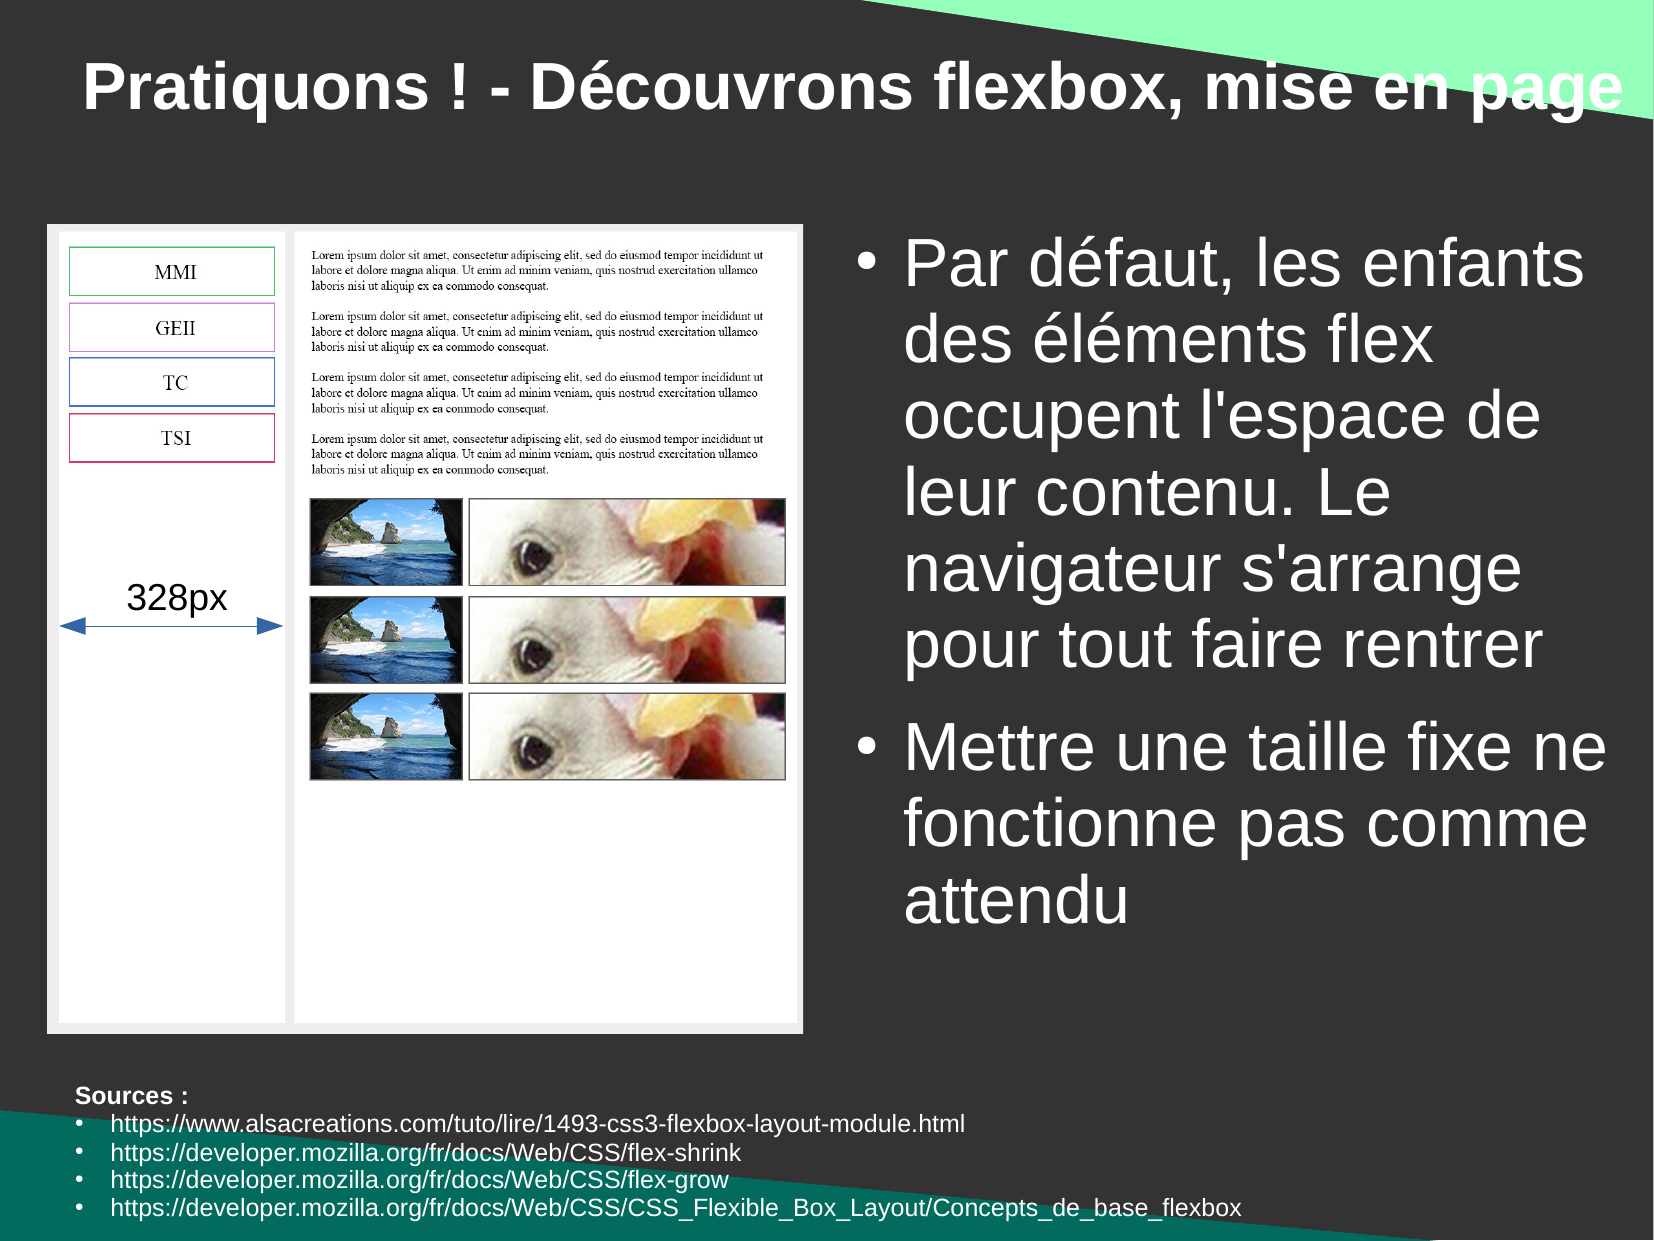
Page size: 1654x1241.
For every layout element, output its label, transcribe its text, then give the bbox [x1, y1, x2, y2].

picture [47, 224, 804, 1034]
list Par défaut, les enfants des éléments flex occupent l'espace de leur contenu. Le navigateur s'arrange pour tout faire rentrer Mettre une taille fixe ne fonctionne pas comme attendu [838, 224, 1619, 945]
text_box Sources : https://www.alsacreations.com/tuto/lire/1493-css3-flexbox-layout-module.html https://developer.mozilla.org/fr/docs/Web/CSS/flex-shrink https://developer.mozilla.org/fr/docs/Web/CSS/flex-grow https://developer.mozilla.org/fr/docs/Web/CSS/CSS_Flexible_Box_Layout/Concepts_de_base_flexbox [60, 1074, 1546, 1241]
title Pratiquons ! - Découvrons flexbox, mise en page [82, 49, 1630, 142]
text_box [860, 0, 1654, 120]
text_box 328px [106, 569, 249, 626]
